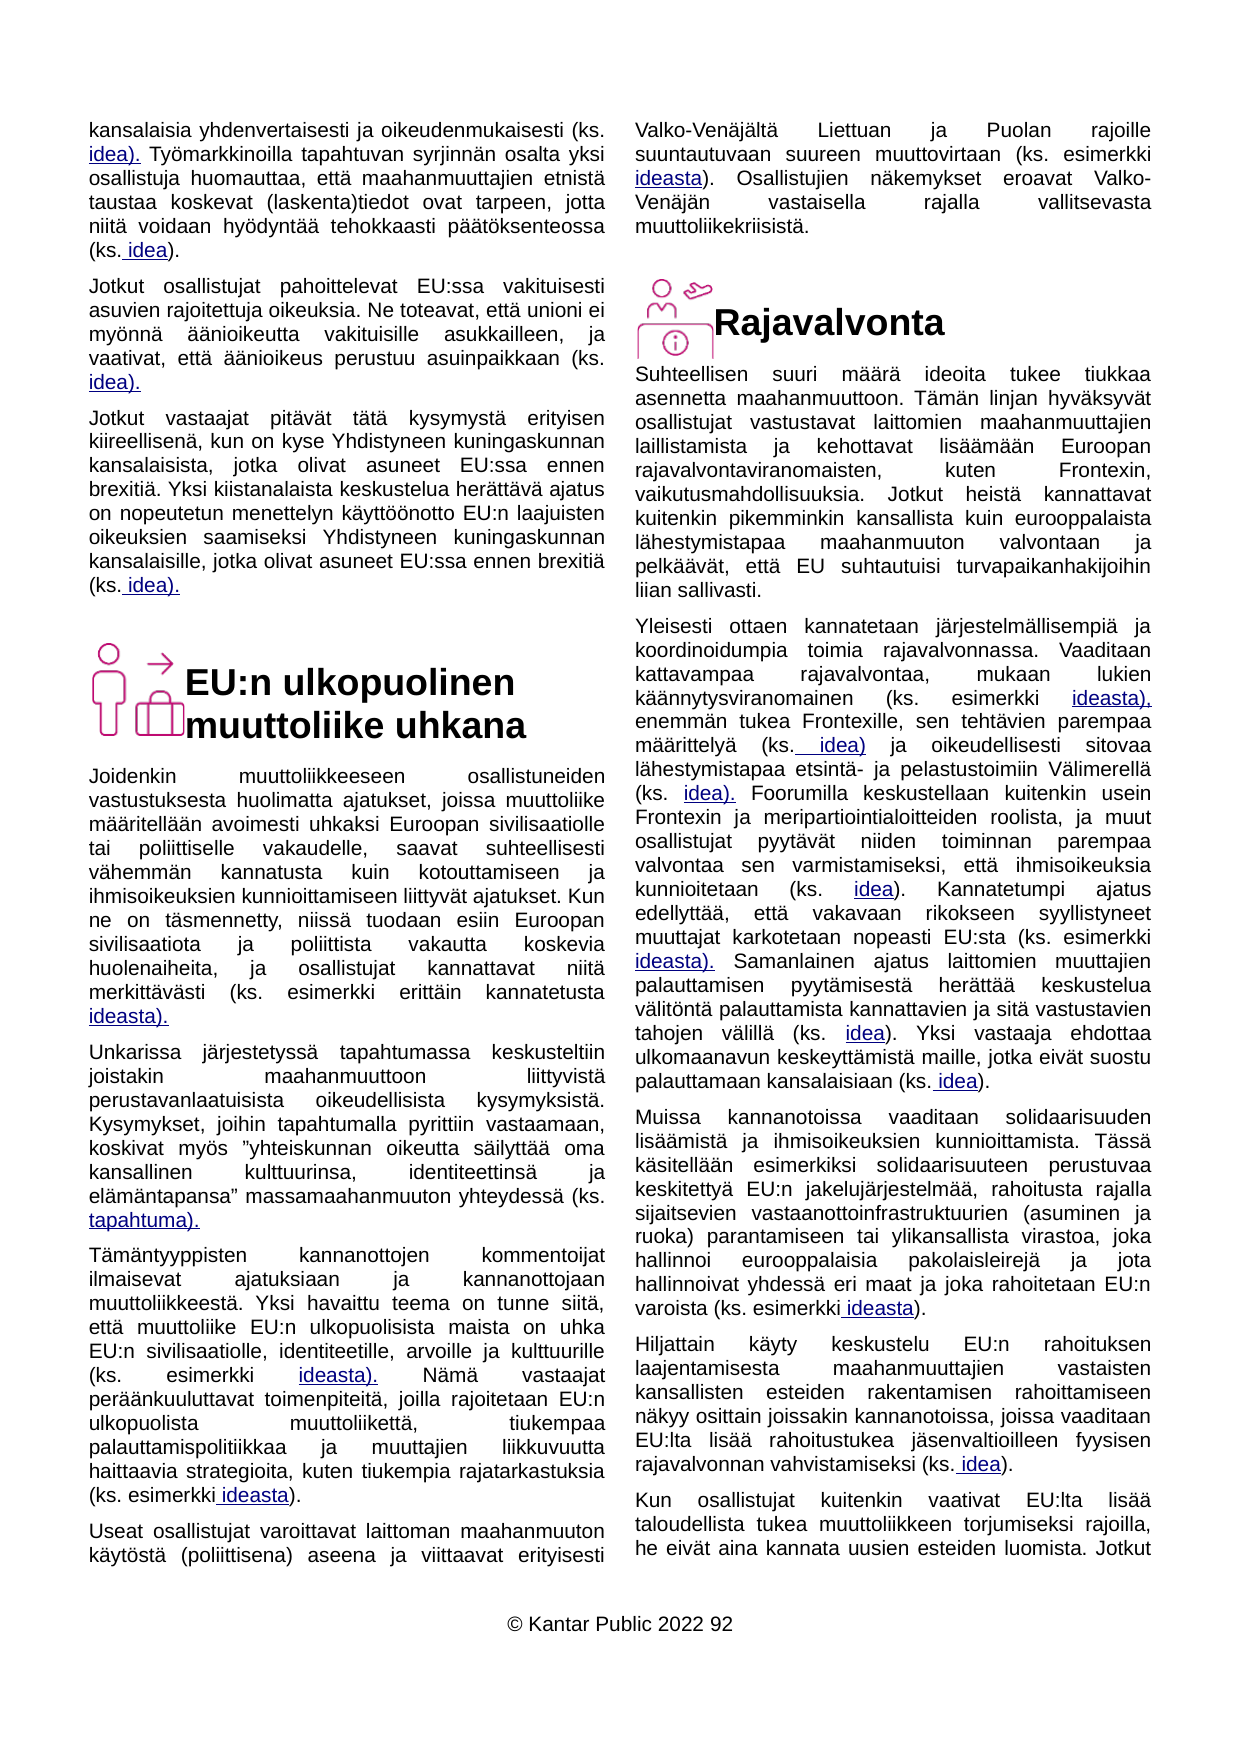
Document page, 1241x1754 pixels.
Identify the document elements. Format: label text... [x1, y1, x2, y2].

text Joidenkin muuttoliikkeeseen osallistuneiden vastustuksesta huolimatta ajatukset, joissa muuttoliike määritellään avoimesti uhkaksi Euroopan sivilisaatiolle tai poliittiselle vakaudelle, saavat suhteellisesti vähemmän kannatusta kuin kotouttamiseen ja ihmisoikeuksien kunnioittamiseen liittyvät ajatukset. Kun ne on täsmennetty, niissä tuodaan esiin Euroopan sivilisaatiota ja poliittista vakautta koskevia huolenaiheita, ja osallistujat kannattavat niitä merkittävästi (ks. esimerkki erittäin kannatetusta ideasta). [88, 764, 605, 1028]
text Yleisesti ottaen kannatetaan järjestelmällisempiä ja koordinoidumpia toimia rajavalvonnassa. Vaaditaan kattavampaa rajavalvontaa, mukaan lukien käännytysviranomainen (ks. esimerkki ideasta), enemmän tukea Frontexille, sen tehtävien parempaa määrittelyä (ks. idea) ja oikeudellisesti sitovaa lähestymistapaa etsintä- ja pelastustoimiin Välimerellä (ks. idea). Foorumilla keskustellaan kuitenkin usein Frontexin ja meripartiointialoitteiden roolista, ja muut osallistujat pyytävät niiden toiminnan parempaa valvontaa sen varmistamiseksi, että ihmisoikeuksia kunnioitetaan (ks. idea). Kannatetumpi ajatus edellyttää, että vakavaan rikokseen syyllistyneet muuttajat karkotetaan nopeasti EU:sta (ks. esimerkki ideasta). Samanlainen ajatus laittomien muuttajien palauttamisen pyytämisestä herättää keskustelua välitöntä palauttamista kannattavien ja sitä vastustavien tahojen välillä (ks. idea). Yksi vastaaja ehdottaa ulkomaanavun keskeyttämistä maille, jotka eivät suostu palauttamaan kansalaisiaan (ks. idea). [635, 613, 1152, 1093]
subtitle Rajavalvonta [714, 301, 1152, 344]
text Valko-Venäjältä Liettuan ja Puolan rajoille suuntautuvaan suureen muuttovirtaan (ks. esimerkki ideasta). Osallistujien näkemykset eroavat Valko-Venäjän vastaisella rajalla vallitsevasta muuttoliikekriisistä. [635, 118, 1152, 238]
picture [637, 279, 714, 359]
text Useat osallistujat varoittavat laittoman maahanmuuton käytöstä (poliittisena) aseena ja viittaavat erityisesti [88, 1519, 605, 1567]
text Jotkut vastaajat pitävät tätä kysymystä erityisen kiireellisenä, kun on kyse Yhdistyneen kuningaskunnan kansalaisista, jotka olivat asuneet EU:ssa ennen brexitiä. Yksi kiistanalaista keskustelua herättävä ajatus on nopeutetun menettelyn käyttöönotto EU:n laajuisten oikeuksien saamiseksi Yhdistyneen kuningaskunnan kansalaisille, jotka olivat asuneet EU:ssa ennen brexitiä (ks. idea). [88, 405, 605, 597]
text Tämäntyyppisten kannanottojen kommentoijat ilmaisevat ajatuksiaan ja kannanottojaan muuttoliikkeestä. Yksi havaittu teema on tunne siitä, että muuttoliike EU:n ulkopuolisista maista on uhka EU:n sivilisaatiolle, identiteetille, arvoille ja kulttuurille (ks. esimerkki ideasta). Nämä vastaajat peräänkuuluttavat toimenpiteitä, joilla rajoitetaan EU:n ulkopuolista muuttoliikettä, tiukempaa palauttamispolitiikkaa ja muuttajien liikkuvuutta haittaavia strategioita, kuten tiukempia rajatarkastuksia (ks. esimerkki ideasta). [88, 1243, 605, 1507]
text Kun osallistujat kuitenkin vaativat EU:lta lisää taloudellista tukea muuttoliikkeen torjumiseksi rajoilla, he eivät aina kannata uusien esteiden luomista. Jotkut [635, 1488, 1152, 1559]
text kansalaisia yhdenvertaisesti ja oikeudenmukaisesti (ks. idea). Työmarkkinoilla tapahtuvan syrjinnän osalta yksi osallistuja huomauttaa, että maahanmuuttajien etnistä taustaa koskevat (laskenta)tiedot ovat tarpeen, jotta niitä voidaan hyödyntää tehokkaasti päätöksenteossa (ks. idea). [88, 118, 605, 262]
text Muissa kannanotoissa vaaditaan solidaarisuuden lisäämistä ja ihmisoikeuksien kunnioittamista. Tässä käsitellään esimerkiksi solidaarisuuteen perustuvaa keskitettyä EU:n jakelujärjestelmää, rahoitusta rajalla sijaitsevien vastaanottoinfrastruktuurien (asuminen ja ruoka) parantamiseen tai ylikansallista virastoa, joka hallinnoi eurooppalaisia pakolaisleirejä ja jota hallinnoivat yhdessä eri maat ja joka rahoitetaan EU:n varoista (ks. esimerkki ideasta). [635, 1104, 1152, 1320]
text Suhteellisen suuri määrä ideoita tukee tiukkaa asennetta maahanmuuttoon. Tämän linjan hyväksyvät osallistujat vastustavat laittomien maahanmuuttajien laillistamista ja kehottavat lisäämään Euroopan rajavalvontaviranomaisten, kuten Frontexin, vaikutusmahdollisuuksia. Jotkut heistä kannattavat kuitenkin pikemminkin kansallista kuin eurooppalaista lähestymistapaa maahanmuuton valvontaan ja pelkäävät, että EU suhtautuisi turvapaikanhakijoihin liian sallivasti. [635, 362, 1152, 602]
subtitle EU:n ulkopuolinen muuttoliike uhkana [88, 660, 605, 746]
text Hiljattain käyty keskustelu EU:n rahoituksen laajentamisesta maahanmuuttajien vastaisten kansallisten esteiden rakentamisen rahoittamiseen näkyy osittain joissakin kannanotoissa, joissa vaaditaan EU:lta lisää rahoitustukea jäsenvaltioilleen fyysisen rajavalvonnan vahvistamiseksi (ks. idea). [635, 1332, 1152, 1476]
picture [92, 643, 185, 736]
text Jotkut osallistujat pahoittelevat EU:ssa vakituisesti asuvien rajoitettuja oikeuksia. Ne toteavat, että unioni ei myönnä äänioikeutta vakituisille asukkailleen, ja vaativat, että äänioikeus perustuu asuinpaikkaan (ks. idea). [88, 274, 605, 393]
text Unkarissa järjestetyssä tapahtumassa keskusteltiin joistakin maahanmuuttoon liittyvistä perustavanlaatuisista oikeudellisista kysymyksistä. Kysymykset, joihin tapahtumalla pyrittiin vastaamaan, koskivat myös ”yhteiskunnan oikeutta säilyttää oma kansallinen kulttuurinsa, identiteettinsä ja elämäntapansa” massamaahanmuuton yhteydessä (ks. tapahtuma). [88, 1040, 605, 1231]
